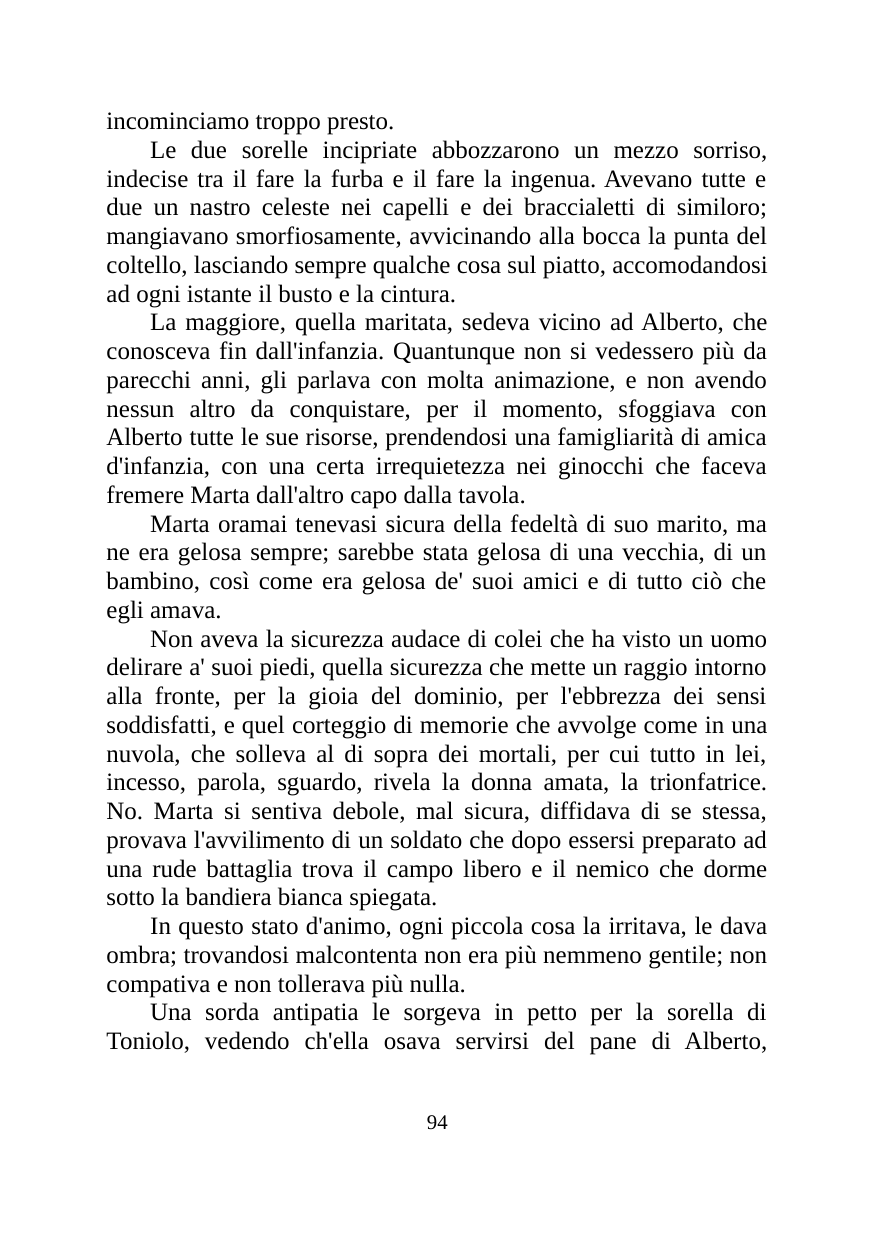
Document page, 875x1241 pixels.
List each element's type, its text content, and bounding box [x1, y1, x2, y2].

text Marta oramai tenevasi sicura della fedeltà di suo marito, ma ne era gelosa sempre; sarebbe stata gelosa di una vecchia, di un bambino, così come era gelosa de' suoi amici e di tutto ciò che egli amava. [106, 509, 768, 624]
text La maggiore, quella maritata, sedeva vicino ad Alberto, che conosceva fin dall'infanzia. Quantunque non si vedessero più da parecchi anni, gli parlava con molta animazione, e non avendo nessun altro da conquistare, per il momento, sfoggiava con Alberto tutte le sue risorse, prendendosi una famigliarità di amica d'infanzia, con una certa irrequietezza nei ginocchi che faceva fremere Marta dall'altro capo dalla tavola. [106, 307, 768, 509]
text Una sorda antipatia le sorgeva in petto per la sorella di Toniolo, vedendo ch'ella osava servirsi del pane di Alberto, [106, 997, 768, 1055]
text Non aveva la sicurezza audace di colei che ha visto un uomo delirare a' suoi piedi, quella sicurezza che mette un raggio intorno alla fronte, per la gioia del dominio, per l'ebbrezza dei sensi soddisfatti, e quel corteggio di memorie che avvolge come in una nuvola, che solleva al di sopra dei mortali, per cui tutto in lei, incesso, parola, sguardo, rivela la donna amata, la trionfatrice. No. Marta si sentiva debole, mal sicura, diffidava di se stessa, provava l'avvilimento di un soldato che dopo essersi preparato ad una rude battaglia trova il campo libero e il nemico che dorme sotto la bandiera bianca spiegata. [106, 624, 768, 911]
text In questo stato d'animo, ogni piccola cosa la irritava, le dava ombra; trovandosi malcontenta non era più nemmeno gentile; non compativa e non tollerava più nulla. [106, 911, 768, 997]
text Le due sorelle incipriate abbozzarono un mezzo sorriso, indecise tra il fare la furba e il fare la ingenua. Avevano tutte e due un nastro celeste nei capelli e dei braccialetti di similoro; mangiavano smorfiosamente, avvicinando alla bocca la punta del coltello, lasciando sempre qualche cosa sul piatto, accomodandosi ad ogni istante il busto e la cintura. [106, 135, 768, 307]
text incominciamo troppo presto. [106, 106, 768, 135]
